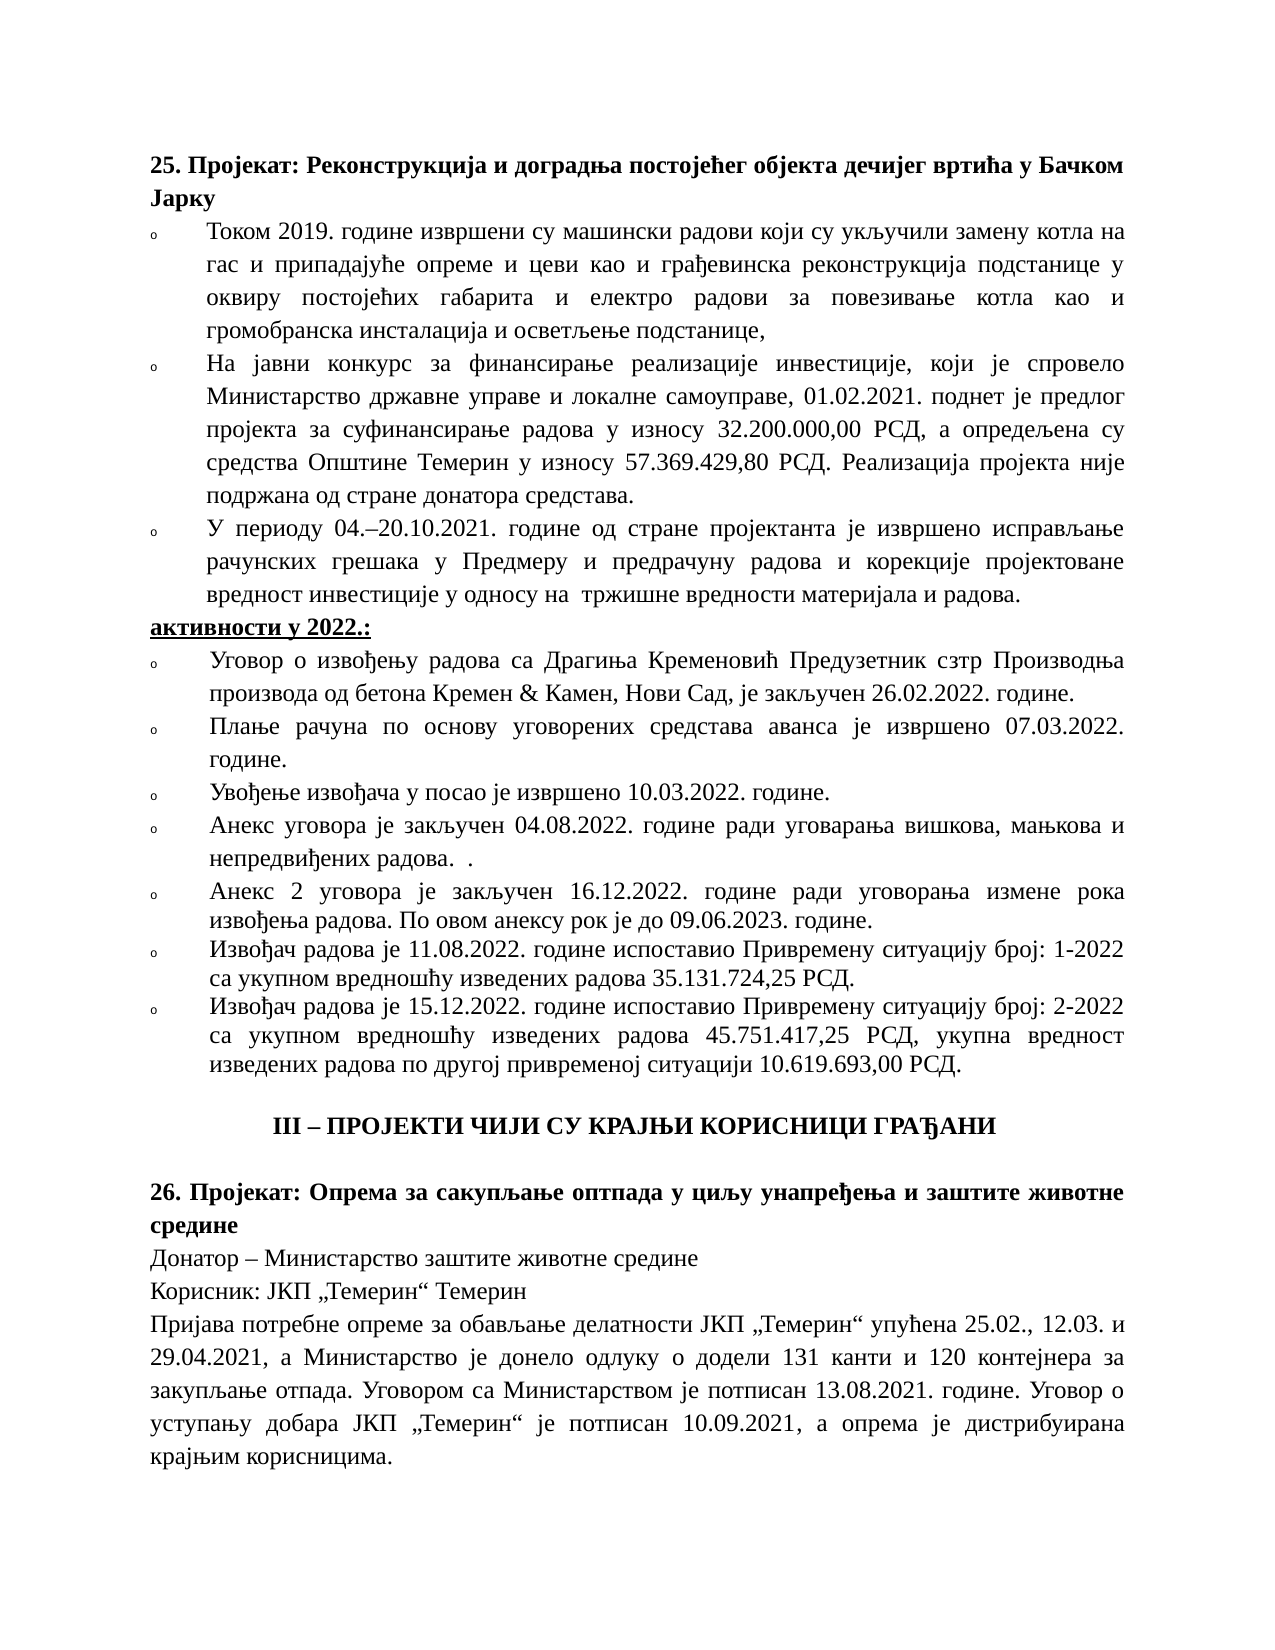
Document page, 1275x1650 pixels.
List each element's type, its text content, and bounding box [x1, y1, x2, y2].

list Током 2019. године извршени су машински радови који су укључили замену котла на гас и припадајуће опреме и цеви као и грађевинска реконструкција подстанице у оквиру постојећих габарита и електро радови за повезивање котла као и громобранска инсталација и осветљење подстанице, [150, 216, 1125, 344]
list Анекс уговора је закључен 04.08.2022. године ради уговарања вишкова, мањкова и непредвиђених радова. . [150, 810, 1125, 872]
list Извођач радова је 15.12.2022. године испоставио Привремену ситуацију број: 2-2022 са укупном вредношћу изведених радова 45.751.417,25 РСД, укупна вредност изведених радова по другој привременој ситуацији 10.619.693,00 РСД. [150, 991, 1125, 1078]
list На јавни конкурс за финансирање реализације инвестиције, који је спровело Министарство државне управе и локалне самоуправе, 01.02.2021. поднет је предлог пројекта за суфинансирање радова у износу 32.200.000,00 РСД, а опредељена су средства Општине Темерин у износу 57.369.429,80 РСД. Реализација пројекта није подржана од стране донатора средстава. [150, 348, 1125, 509]
text активности у 2022.: [150, 612, 1125, 641]
text 25. Пројекат: Реконструкција и доградња постојећег објекта дечијег вртића у Бачком Јарку [150, 150, 1125, 212]
text Корисник: ЈКП „Темерин“ Темерин [150, 1276, 1125, 1304]
list У периоду 04.–20.10.2021. године од стране пројектанта је извршено исправљање рачунских грешака у Предмеру и предрачуну радова и корекције пројектоване вредност инвестиције у односу на тржишне вредности материјала и радова. [150, 513, 1125, 608]
text Донатор – Министарство заштите животне средине [150, 1243, 1125, 1272]
text 26. Пројекат: Опрема за сакупљање оптпада у циљу унапређења и заштите животне средине [150, 1177, 1125, 1238]
list Извођач радова је 11.08.2022. године испоставио Привремену ситуацију број: 1-2022 са укупном вредношћу изведених радова 35.131.724,25 РСД. [150, 934, 1125, 991]
list Увођење извођача у посао је извршено 10.03.2022. године. [150, 777, 1125, 806]
list Уговор о извођењу радова са Драгиња Кременовић Предузетник сзтр Производња производа од бетона Кремен & Камен, Нови Сад, је закључен 26.02.2022. године. [150, 645, 1125, 707]
text III – ПРОЈЕКТИ ЧИЈИ СУ КРАЈЊИ КОРИСНИЦИ ГРАЂАНИ [150, 1111, 1125, 1139]
list Анекс 2 уговора је закључен 16.12.2022. године ради уговорања измене рока извођења радова. По овом анексу рок је до 09.06.2023. године. [150, 876, 1125, 934]
text Пријава потребне опреме за обављање делатности ЈКП „Темерин“ упућена 25.02., 12.03. и 29.04.2021, а Министарство је донело одлуку о додели 131 канти и 120 контејнера за закупљање отпада. Уговором са Министарством је потписан 13.08.2021. године. Уговор о уступању добара ЈКП „Темерин“ је потписан 10.09.2021, a опрема је дистрибуирана крајњим корисницима. [150, 1309, 1125, 1470]
list Плање рачуна по основу уговорених средстава аванса је извршено 07.03.2022. године. [150, 711, 1125, 773]
